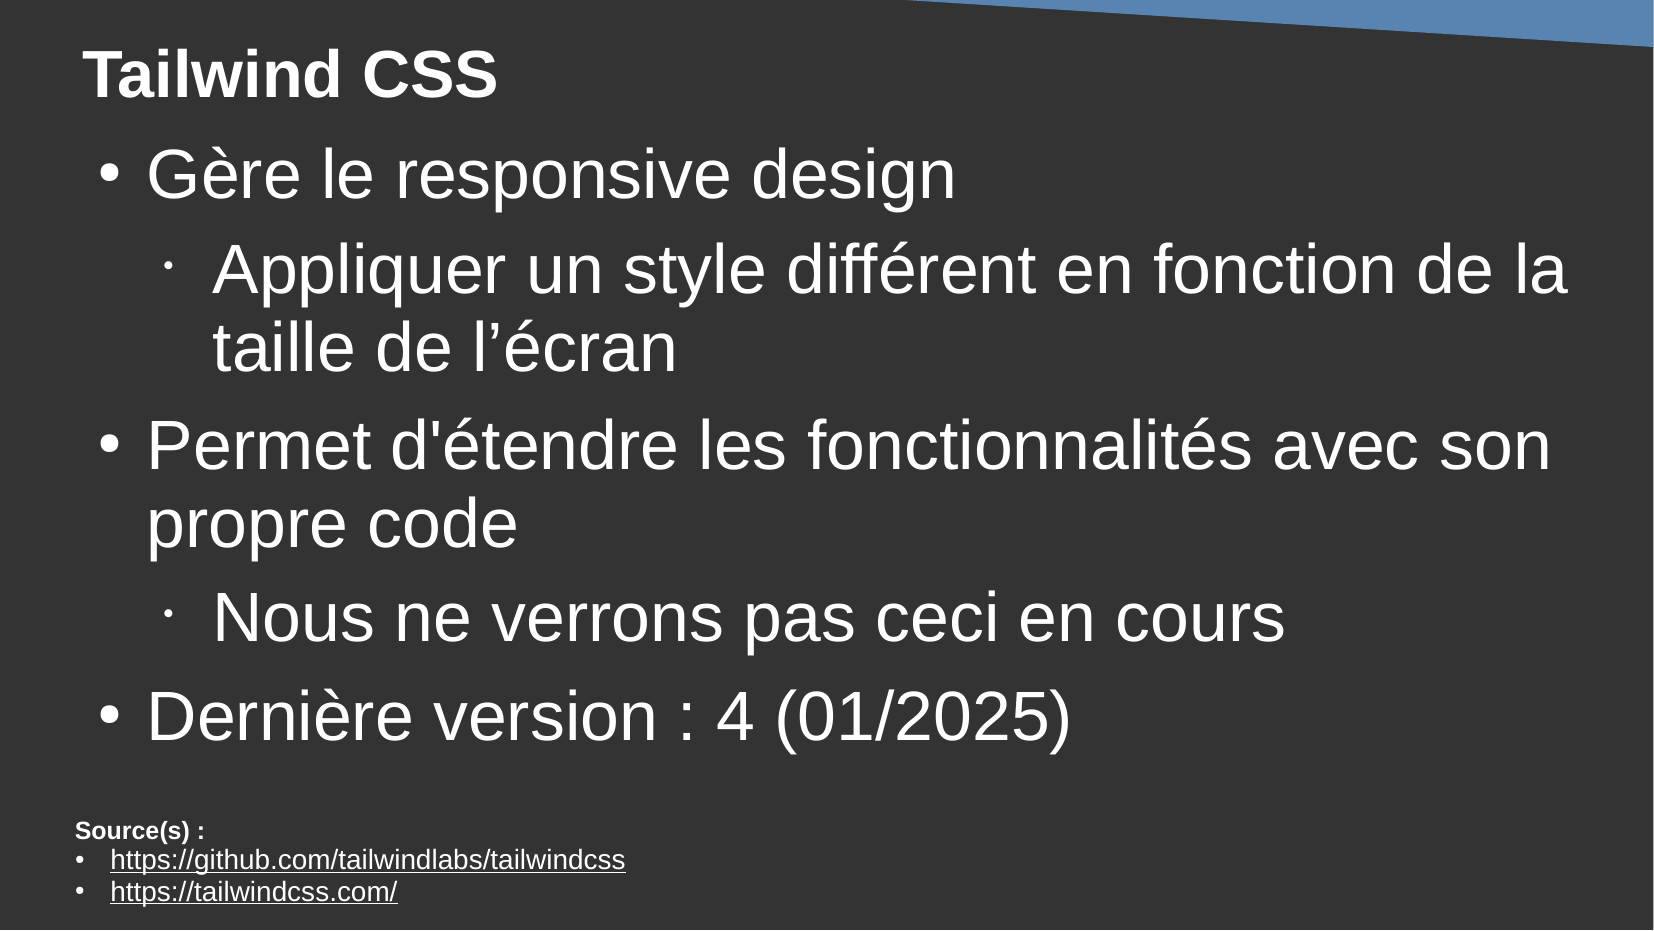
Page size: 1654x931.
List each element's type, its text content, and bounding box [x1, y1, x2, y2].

list Gère le responsive design Appliquer un style différent en fonction de la taille de l’écran Permet d'étendre les fonctionnalités avec son propre code Nous ne verrons pas ceci en cours Dernière version : 4 (01/2025) [80, 135, 1620, 756]
text_box [905, 0, 1654, 48]
text_box Source(s) : https://github.com/tailwindlabs/tailwindcss https://tailwindcss.com/ [60, 809, 1583, 915]
title Tailwind CSS [82, 37, 1571, 114]
